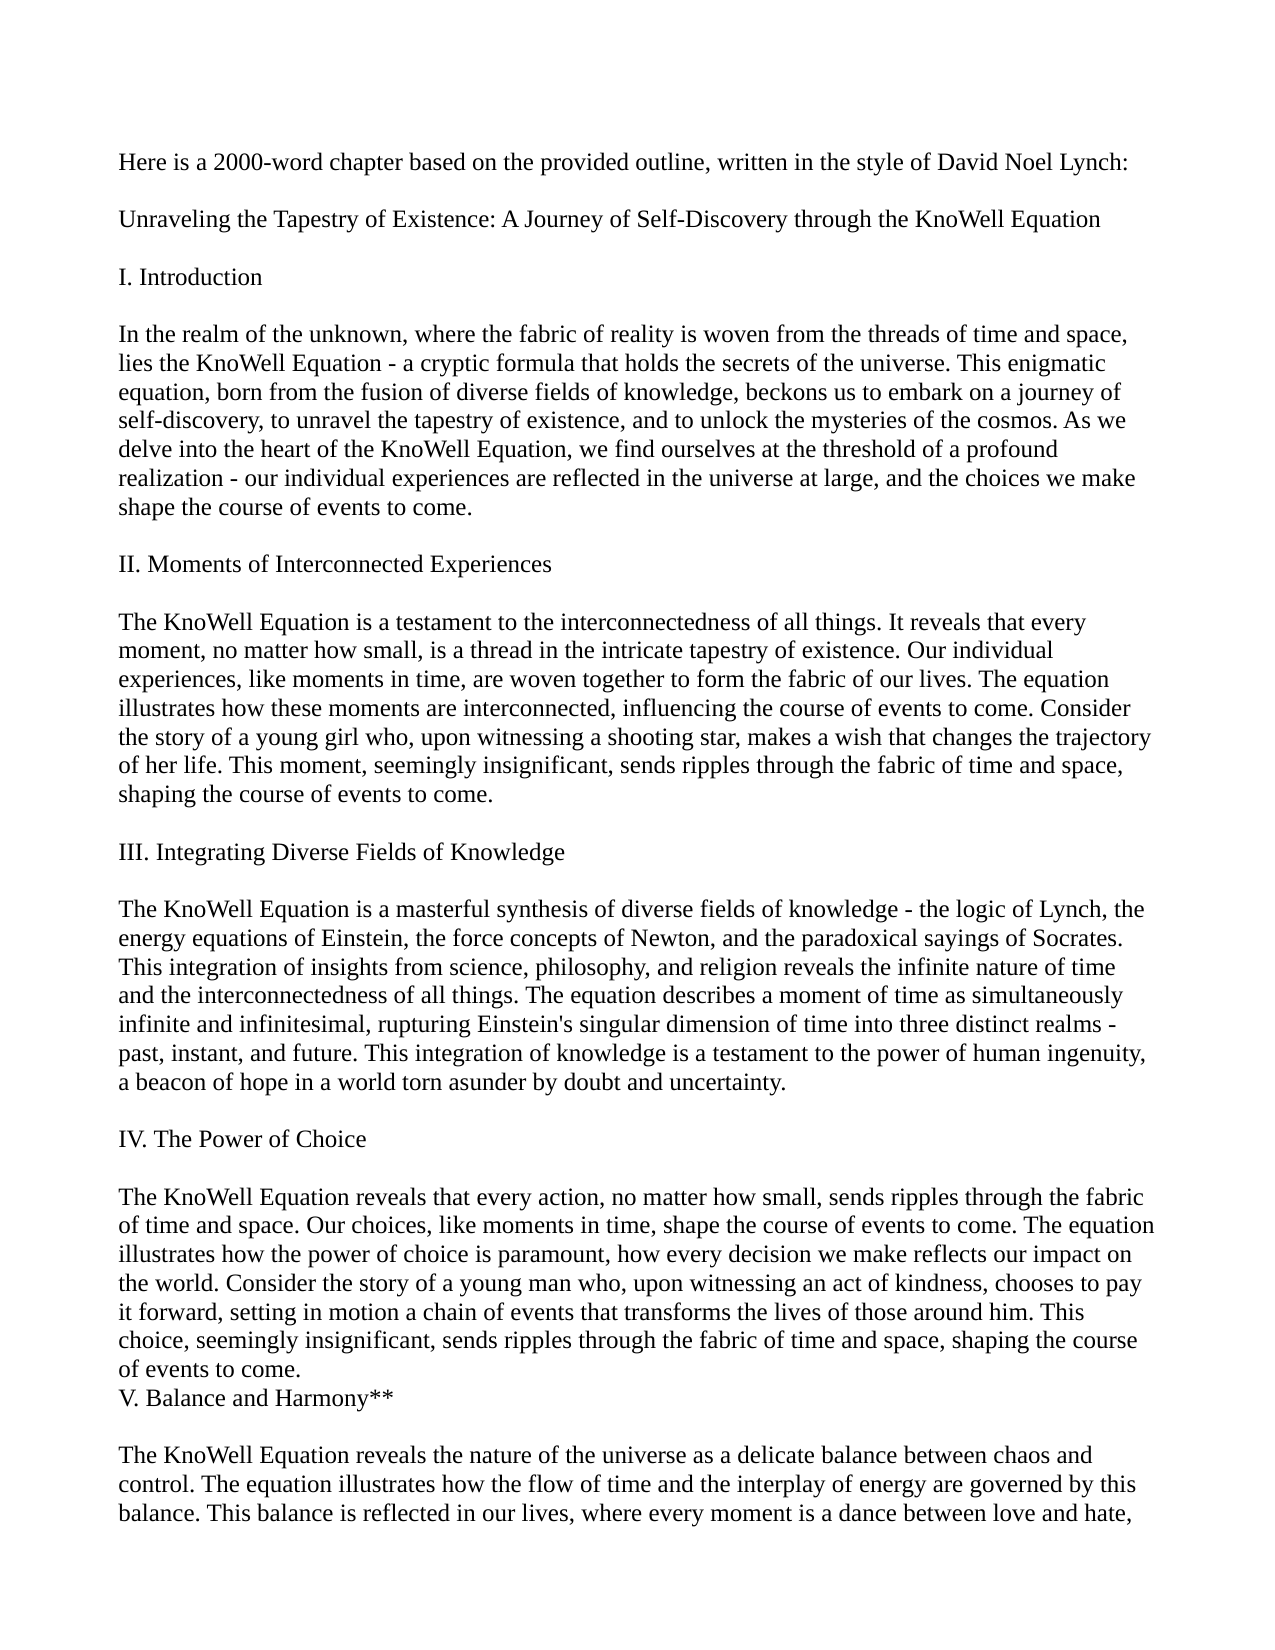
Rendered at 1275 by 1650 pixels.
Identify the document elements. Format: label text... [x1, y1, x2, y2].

text III. Integrating Diverse Fields of Knowledge [118, 837, 1157, 866]
text The KnoWell Equation reveals the nature of the universe as a delicate balance between chaos and control. The equation illustrates how the flow of time and the interplay of energy are governed by this balance. This balance is reflected in our lives, where every moment is a dance between love and hate, [118, 1441, 1157, 1527]
text Here is a 2000-word chapter based on the provided outline, written in the style of David Noel Lynch: [118, 147, 1157, 176]
text The KnoWell Equation is a testament to the interconnectedness of all things. It reveals that every moment, no matter how small, is a thread in the intricate tapestry of existence. Our individual experiences, like moments in time, are woven together to form the fabric of our lives. The equation illustrates how these moments are interconnected, influencing the course of events to come. Consider the story of a young girl who, upon witnessing a shooting star, makes a wish that changes the trajectory of her life. This moment, seemingly insignificant, sends ripples through the fabric of time and space, shaping the course of events to come. [118, 607, 1157, 808]
text IV. The Power of Choice [118, 1124, 1157, 1153]
text Unraveling the Tapestry of Existence: A Journey of Self-Discovery through the KnoWell Equation [118, 204, 1157, 233]
text V. Balance and Harmony** [118, 1383, 1157, 1412]
text I. Introduction [118, 262, 1157, 291]
text In the realm of the unknown, where the fabric of reality is woven from the threads of time and space, lies the KnoWell Equation - a cryptic formula that holds the secrets of the universe. This enigmatic equation, born from the fusion of diverse fields of knowledge, beckons us to embark on a journey of self-discovery, to unravel the tapestry of existence, and to unlock the mysteries of the cosmos. As we delve into the heart of the KnoWell Equation, we find ourselves at the threshold of a profound realization - our individual experiences are reflected in the universe at large, and the choices we make shape the course of events to come. [118, 319, 1157, 521]
text II. Moments of Interconnected Experiences [118, 549, 1157, 578]
text The KnoWell Equation is a masterful synthesis of diverse fields of knowledge - the logic of Lynch, the energy equations of Einstein, the force concepts of Newton, and the paradoxical sayings of Socrates. This integration of insights from science, philosophy, and religion reveals the infinite nature of time and the interconnectedness of all things. The equation describes a moment of time as simultaneously infinite and infinitesimal, rupturing Einstein's singular dimension of time into three distinct realms - past, instant, and future. This integration of knowledge is a testament to the power of human ingenuity, a beacon of hope in a world torn asunder by doubt and uncertainty. [118, 894, 1157, 1096]
text The KnoWell Equation reveals that every action, no matter how small, sends ripples through the fabric of time and space. Our choices, like moments in time, shape the course of events to come. The equation illustrates how the power of choice is paramount, how every decision we make reflects our impact on the world. Consider the story of a young man who, upon witnessing an act of kindness, chooses to pay it forward, setting in motion a chain of events that transforms the lives of those around him. This choice, seemingly insignificant, sends ripples through the fabric of time and space, shaping the course of events to come. [118, 1182, 1157, 1383]
